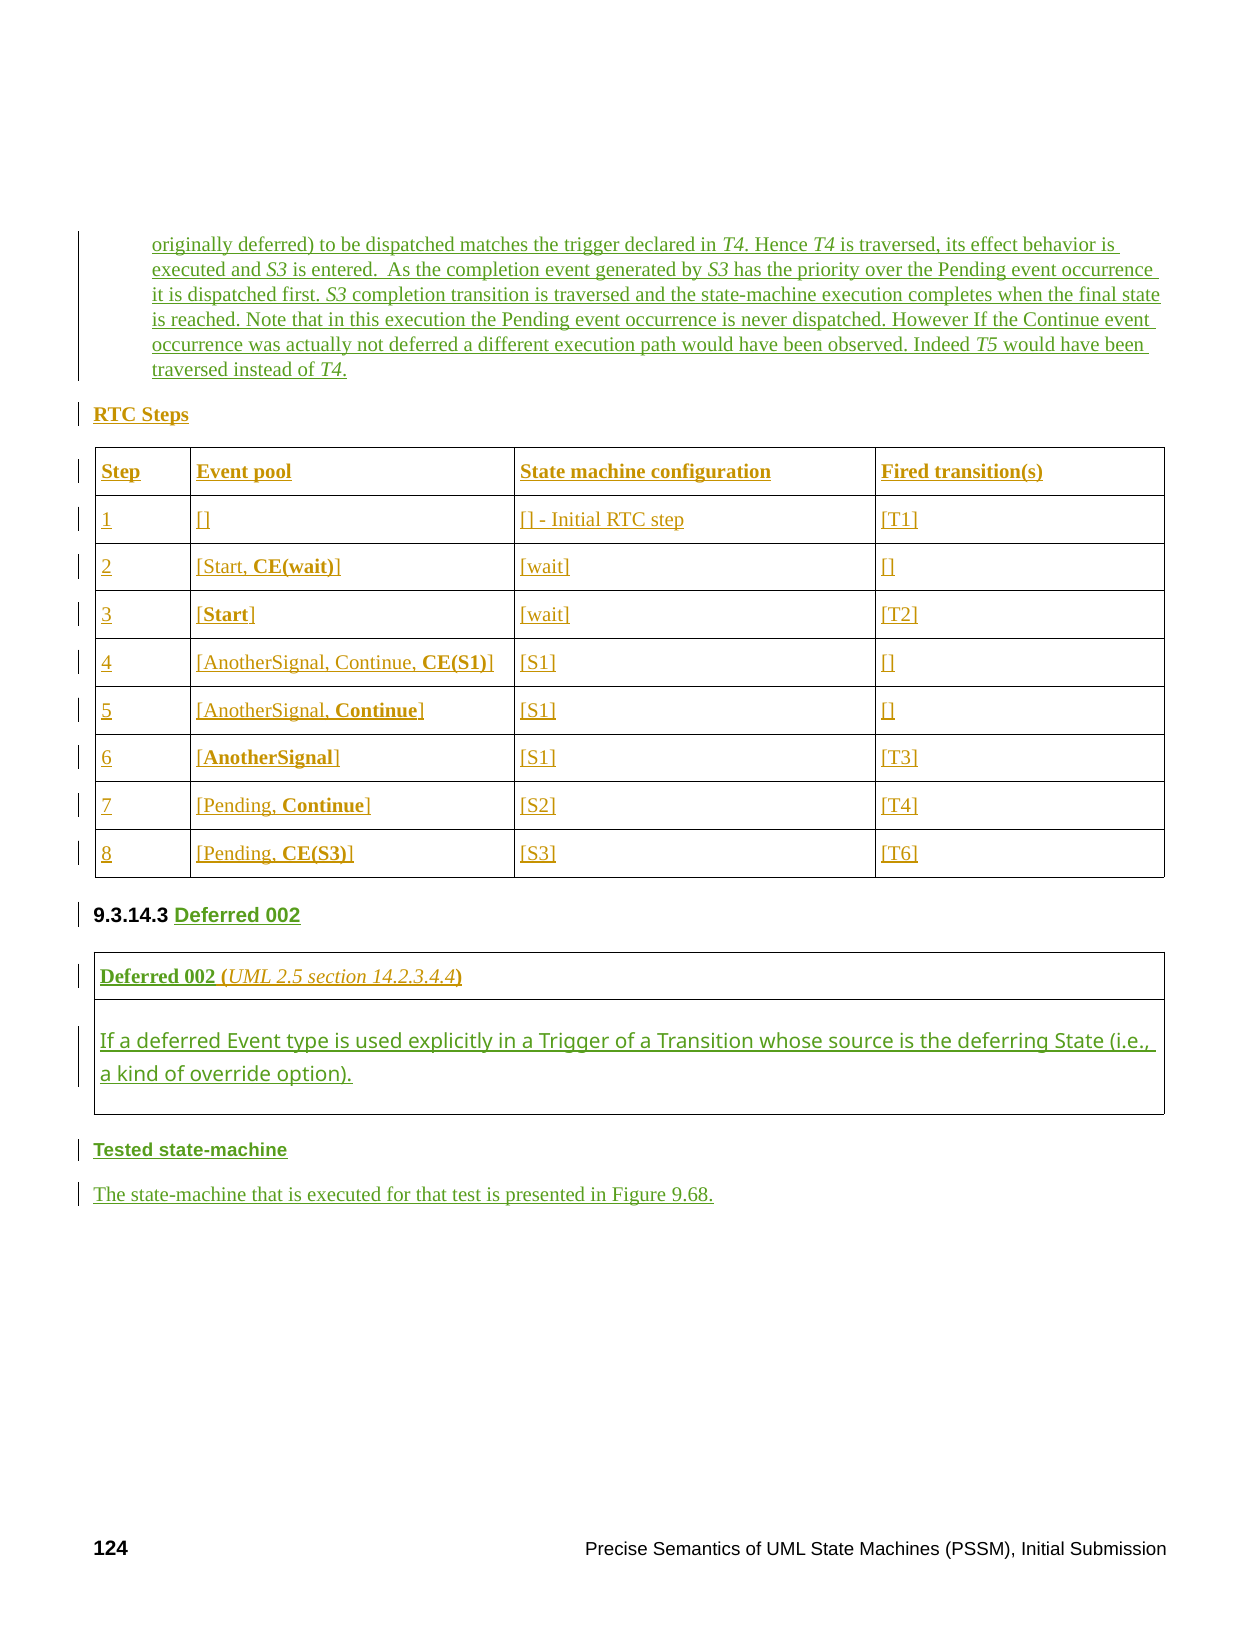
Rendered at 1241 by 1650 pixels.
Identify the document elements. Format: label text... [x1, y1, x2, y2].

table_cell 3 [96, 591, 190, 638]
table_cell [] - Initial RTC step [515, 496, 875, 543]
table_cell If a deferred Event type is used explicitly in a Trigger of a Transition whose source is the deferring State (i.e., a kind of override option). [95, 1000, 1164, 1114]
table_cell [AnotherSignal] [191, 735, 514, 781]
table_header State machine configuration [515, 448, 875, 495]
table_cell [] [191, 496, 514, 543]
table_cell [T2] [876, 591, 1164, 638]
table_header Fired transition(s) [876, 448, 1164, 495]
table_cell [Start] [191, 591, 514, 638]
table_cell [Start, CE(wait)] [191, 544, 514, 590]
table_cell 2 [96, 544, 190, 590]
table_cell [Pending, CE(S3)] [191, 830, 514, 877]
subtitle Deferred 002 [93, 902, 1164, 927]
table_cell 7 [96, 782, 190, 829]
table_cell [AnotherSignal, Continue, CE(S1)] [191, 639, 514, 686]
table_cell [wait] [515, 591, 875, 638]
table_cell 4 [96, 639, 190, 686]
table_header Deferred 002 (UML 2.5 section 14.2.3.4.4) [95, 953, 1164, 999]
table_cell [S1] [515, 735, 875, 781]
text RTC Steps [93, 402, 1164, 426]
table_cell 8 [96, 830, 190, 877]
table_cell [T1] [876, 496, 1164, 543]
table_cell [S2] [515, 782, 875, 829]
table_cell [] [876, 687, 1164, 733]
table_cell [T3] [876, 735, 1164, 781]
table_header Step [96, 448, 190, 495]
subtitle Tested state-machine [93, 1139, 1164, 1161]
table_cell [T6] [876, 830, 1164, 877]
table_cell [AnotherSignal, Continue] [191, 687, 514, 733]
table_cell [T4] [876, 782, 1164, 829]
table_cell [] [876, 639, 1164, 686]
table_cell [S3] [515, 830, 875, 877]
table_cell [S1] [515, 639, 875, 686]
table_cell [Pending, Continue] [191, 782, 514, 829]
text The state-machine that is executed for that test is presented in Figure 9.68. [93, 1182, 1164, 1206]
table_cell [] [876, 544, 1164, 590]
list originally deferred) to be dispatched matches the trigger declared in T4. Hence T4 is traversed, its effect behavior is executed and S3 is entered. As the completion event generated by S3 has the priority over the Pending event occurrence it is dispatched first. S3 completion transition is traversed and the state-machine execution completes when the final state is reached. Note that in this execution the Pending event occurrence is never dispatched. However If the Continue event occurrence was actually not deferred a different execution path would have been observed. Indeed T5 would have been traversed instead of T4. [131, 231, 1164, 381]
table_cell 6 [96, 735, 190, 781]
table_header Event pool [191, 448, 514, 495]
table_cell 5 [96, 687, 190, 733]
table_cell [S1] [515, 687, 875, 733]
table_cell 1 [96, 496, 190, 543]
table_cell [wait] [515, 544, 875, 590]
